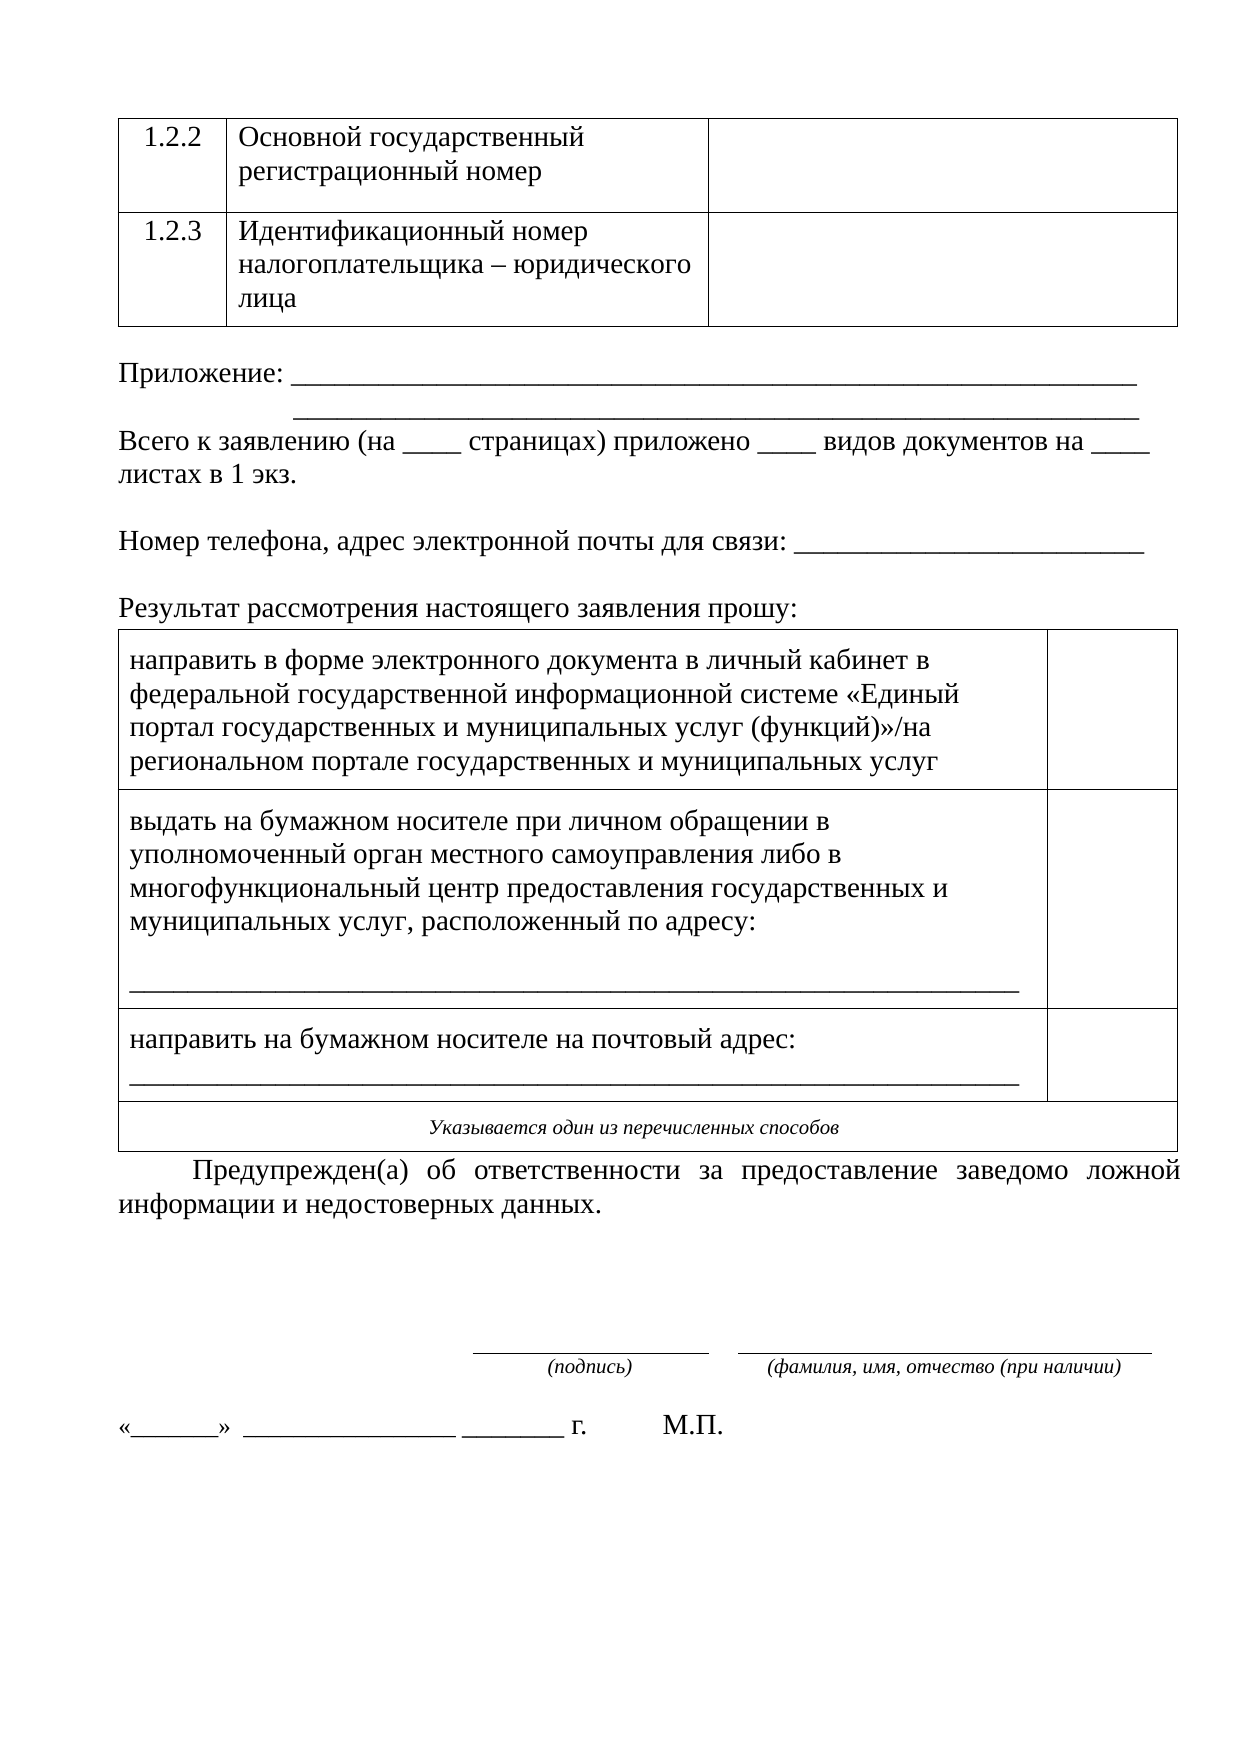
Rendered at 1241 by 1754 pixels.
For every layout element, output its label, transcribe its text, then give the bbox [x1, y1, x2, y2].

table_cell (подпись) [473, 1354, 709, 1378]
table_cell Основной государственный регистрационный номер [227, 119, 708, 212]
table_cell выдать на бумажном носителе при личном обращении в уполномоченный орган местного самоуправления либо в многофункциональный центр предоставления государственных и муниципальных услуг, расположенный по адресу: _____________________________________________________________ [119, 790, 1047, 1008]
table_cell 1.2.2 [119, 119, 226, 212]
table_header [709, 1277, 738, 1353]
table_cell [1048, 1009, 1177, 1101]
text Предупрежден(а) об ответственности за предоставление заведомо ложной информации и недостоверных данных. [118, 1152, 1181, 1219]
table_header [738, 1277, 1152, 1353]
table_header [1048, 630, 1177, 789]
table_header [473, 1277, 709, 1353]
table_cell направить на бумажном носителе на почтовый адрес: _____________________________________________________________ [119, 1009, 1047, 1101]
table_header [443, 1277, 472, 1353]
table_cell [709, 213, 1177, 326]
text __________________________________________________________ [118, 389, 1181, 423]
text Всего к заявлению (на ____ страницах) приложено ____ видов документов на ____ листах в 1 экз. [118, 423, 1181, 490]
text Результат рассмотрения настоящего заявления прошу: [118, 590, 1181, 624]
table_cell Идентификационный номер налогоплательщика – юридического лица [227, 213, 708, 326]
table_cell [443, 1353, 472, 1378]
text Приложение: __________________________________________________________ [118, 356, 1181, 389]
text Номер телефона, адрес электронной почты для связи: ________________________ [118, 523, 1181, 557]
table_cell [709, 1353, 738, 1378]
table_cell (фамилия, имя, отчество (при наличии) [738, 1354, 1152, 1378]
table_cell [118, 1353, 443, 1378]
table_cell 1.2.3 [119, 213, 226, 326]
text «_______» _________________ _______ г. М.П. [118, 1407, 1211, 1440]
table_header направить в форме электронного документа в личный кабинет в федеральной государственной информационной системе «Единый портал государственных и муниципальных услуг (функций)»/на региональном портале государственных и муниципальных услуг [119, 630, 1047, 789]
table_cell Указывается один из перечисленных способов [119, 1102, 1177, 1151]
table_header [118, 1277, 443, 1353]
table_cell [1048, 790, 1177, 1008]
table_cell [709, 119, 1177, 212]
